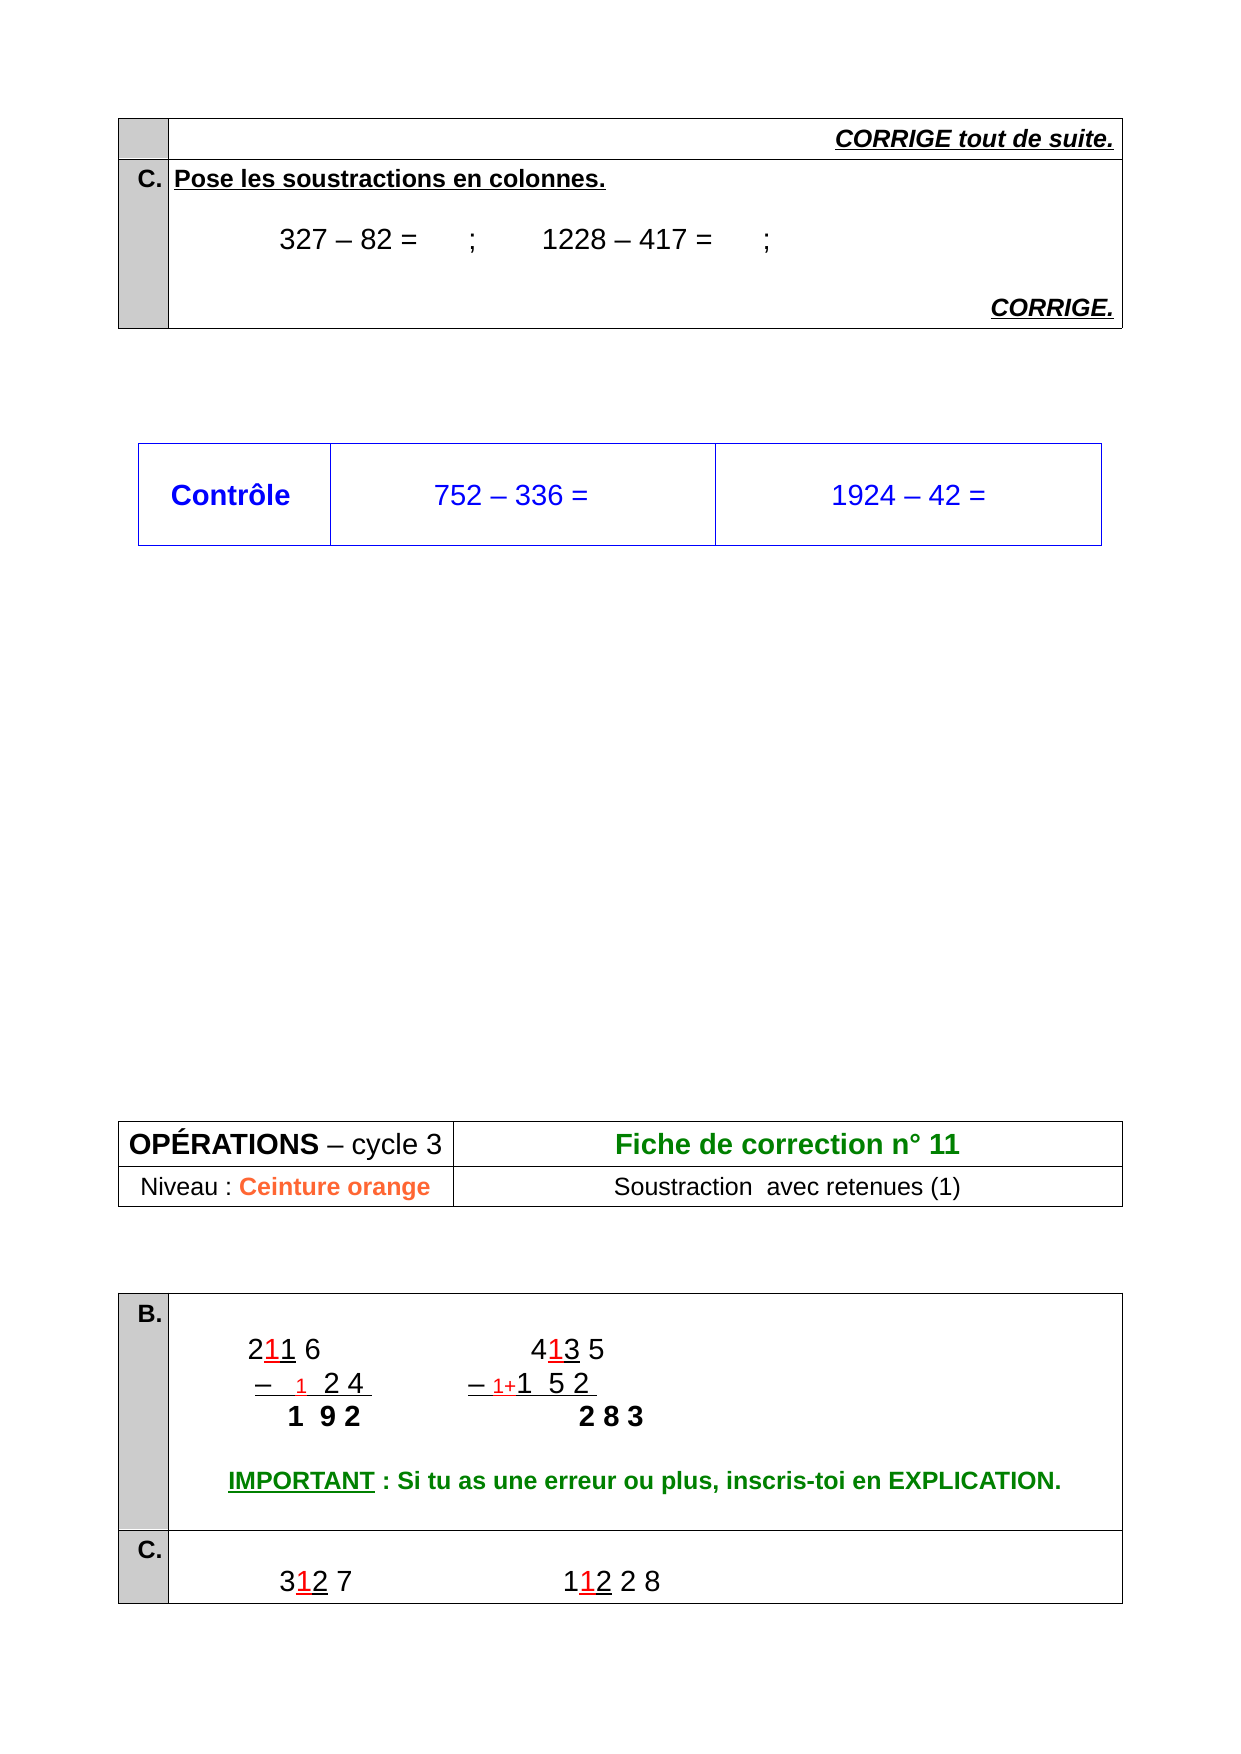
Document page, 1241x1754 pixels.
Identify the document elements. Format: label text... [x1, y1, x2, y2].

table_cell Soustraction avec retenues (1) [454, 1167, 1122, 1206]
table_header Fiche de correction n° 11 [454, 1122, 1122, 1166]
table_cell 312 7 112 2 8 [169, 1531, 1122, 1603]
table_header opérations – cycle 3 [119, 1122, 453, 1166]
table_header 211 6 413 5 – 1 2 4 – 1+1 5 2 1 9 2 2 8 3 IMPORTANT : Si tu as une erreur ou plus, inscris-toi en EXPLICATION. [169, 1294, 1122, 1529]
table_cell C. [119, 160, 168, 328]
table_cell [119, 119, 168, 158]
table_header 1924 – 42 = [716, 444, 1101, 545]
table_header B. [119, 1294, 168, 1529]
table_cell C. [119, 1531, 168, 1603]
table_header 752 – 336 = [331, 444, 715, 545]
table_cell CORRIGE tout de suite. [169, 119, 1122, 158]
table_cell Niveau : Ceinture orange [119, 1167, 453, 1206]
table_cell Pose les soustractions en colonnes. 327 – 82 = ; 1228 – 417 = ; CORRIGE. [169, 160, 1122, 328]
table_header Contrôle [139, 444, 330, 545]
